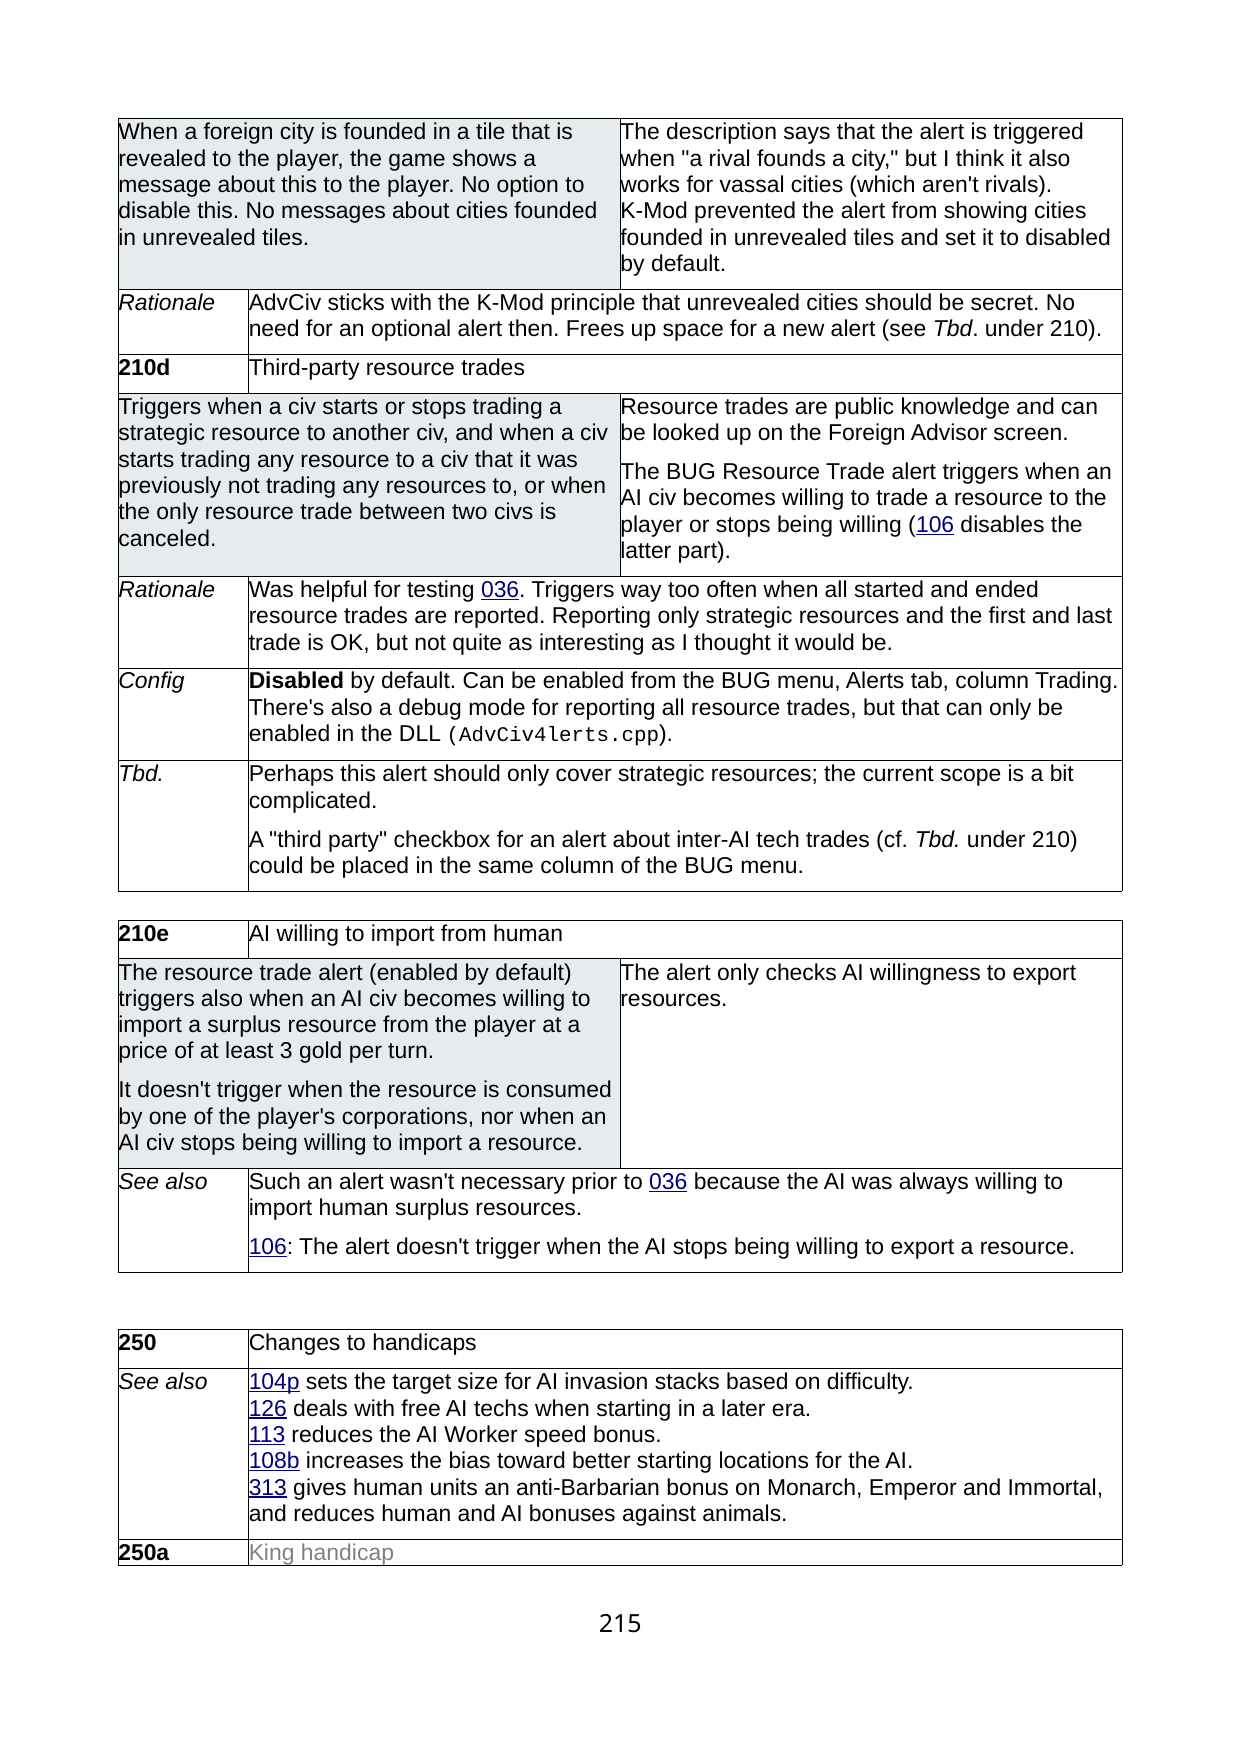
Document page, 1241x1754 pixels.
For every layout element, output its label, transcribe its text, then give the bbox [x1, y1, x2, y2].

table_header AI willing to import from human [249, 921, 1122, 958]
table_cell 250a [119, 1540, 248, 1565]
table_cell See also [119, 1169, 248, 1272]
table_cell Config [119, 669, 248, 760]
table_cell When a foreign city is founded in a tile that is revealed to the player, the game shows a message about this to the player. No option to disable this. No messages about cities founded in unrevealed tiles. [119, 119, 620, 289]
table_cell 104p sets the target size for AI invasion stacks based on difficulty. 126 deals with free AI techs when starting in a later era. 113 reduces the AI Worker speed bonus. 108b increases the bias toward better starting locations for the AI. 313 gives human units an anti-Barbarian bonus on Monarch, Emperor and Immortal, and reduces human and AI bonuses against animals. [249, 1369, 1122, 1539]
table_cell Tbd. [119, 761, 248, 891]
table_cell The description says that the alert is triggered when "a rival founds a city," but I think it also works for vassal cities (which aren't rivals). K-Mod prevented the alert from showing cities founded in unrevealed tiles and set it to disabled by default. [621, 119, 1122, 289]
table_cell The alert only checks AI willingness to export resources. [621, 959, 1122, 1168]
table_header Changes to handicaps [249, 1330, 1122, 1368]
table_header 250 [119, 1330, 248, 1368]
table_cell Disabled by default. Can be enabled from the BUG menu, Alerts tab, column Trading. There's also a debug mode for reporting all resource trades, but that can only be enabled in the DLL (AdvCiv4lerts.cpp). [249, 669, 1122, 760]
table_cell The resource trade alert (enabled by default) triggers also when an AI civ becomes willing to import a surplus resource from the player at a price of at least 3 gold per turn. It doesn't trigger when the resource is consumed by one of the player's corporations, nor when an AI civ stops being willing to import a resource. [119, 959, 620, 1168]
table_cell Perhaps this alert should only cover strategic resources; the current scope is a bit complicated. A "third party" checkbox for an alert about inter-AI tech trades (cf. Tbd. under 210) could be placed in the same column of the BUG menu. [249, 761, 1122, 891]
table_header 210e [119, 921, 248, 958]
table_cell 210d [119, 355, 248, 393]
table_cell See also [119, 1369, 248, 1539]
table_cell Rationale [119, 290, 248, 354]
table_cell Rationale [119, 577, 248, 667]
table_cell King handicap [249, 1540, 1122, 1565]
table_cell Resource trades are public knowledge and can be looked up on the Foreign Advisor screen. The BUG Resource Trade alert triggers when an AI civ becomes willing to trade a resource to the player or stops being willing (106 disables the latter part). [621, 394, 1122, 576]
table_cell AdvCiv sticks with the K-Mod principle that unrevealed cities should be secret. No need for an optional alert then. Frees up space for a new alert (see Tbd. under 210). [249, 290, 1122, 354]
table_cell Third-party resource trades [249, 355, 1122, 393]
table_cell Was helpful for testing 036. Triggers way too often when all started and ended resource trades are reported. Reporting only strategic resources and the first and last trade is OK, but not quite as interesting as I thought it would be. [249, 577, 1122, 667]
table_cell Triggers when a civ starts or stops trading a strategic resource to another civ, and when a civ starts trading any resource to a civ that it was previously not trading any resources to, or when the only resource trade between two civs is canceled. [119, 394, 620, 576]
table_cell Such an alert wasn't necessary prior to 036 because the AI was always willing to import human surplus resources. 106: The alert doesn't trigger when the AI stops being willing to export a resource. [249, 1169, 1122, 1272]
